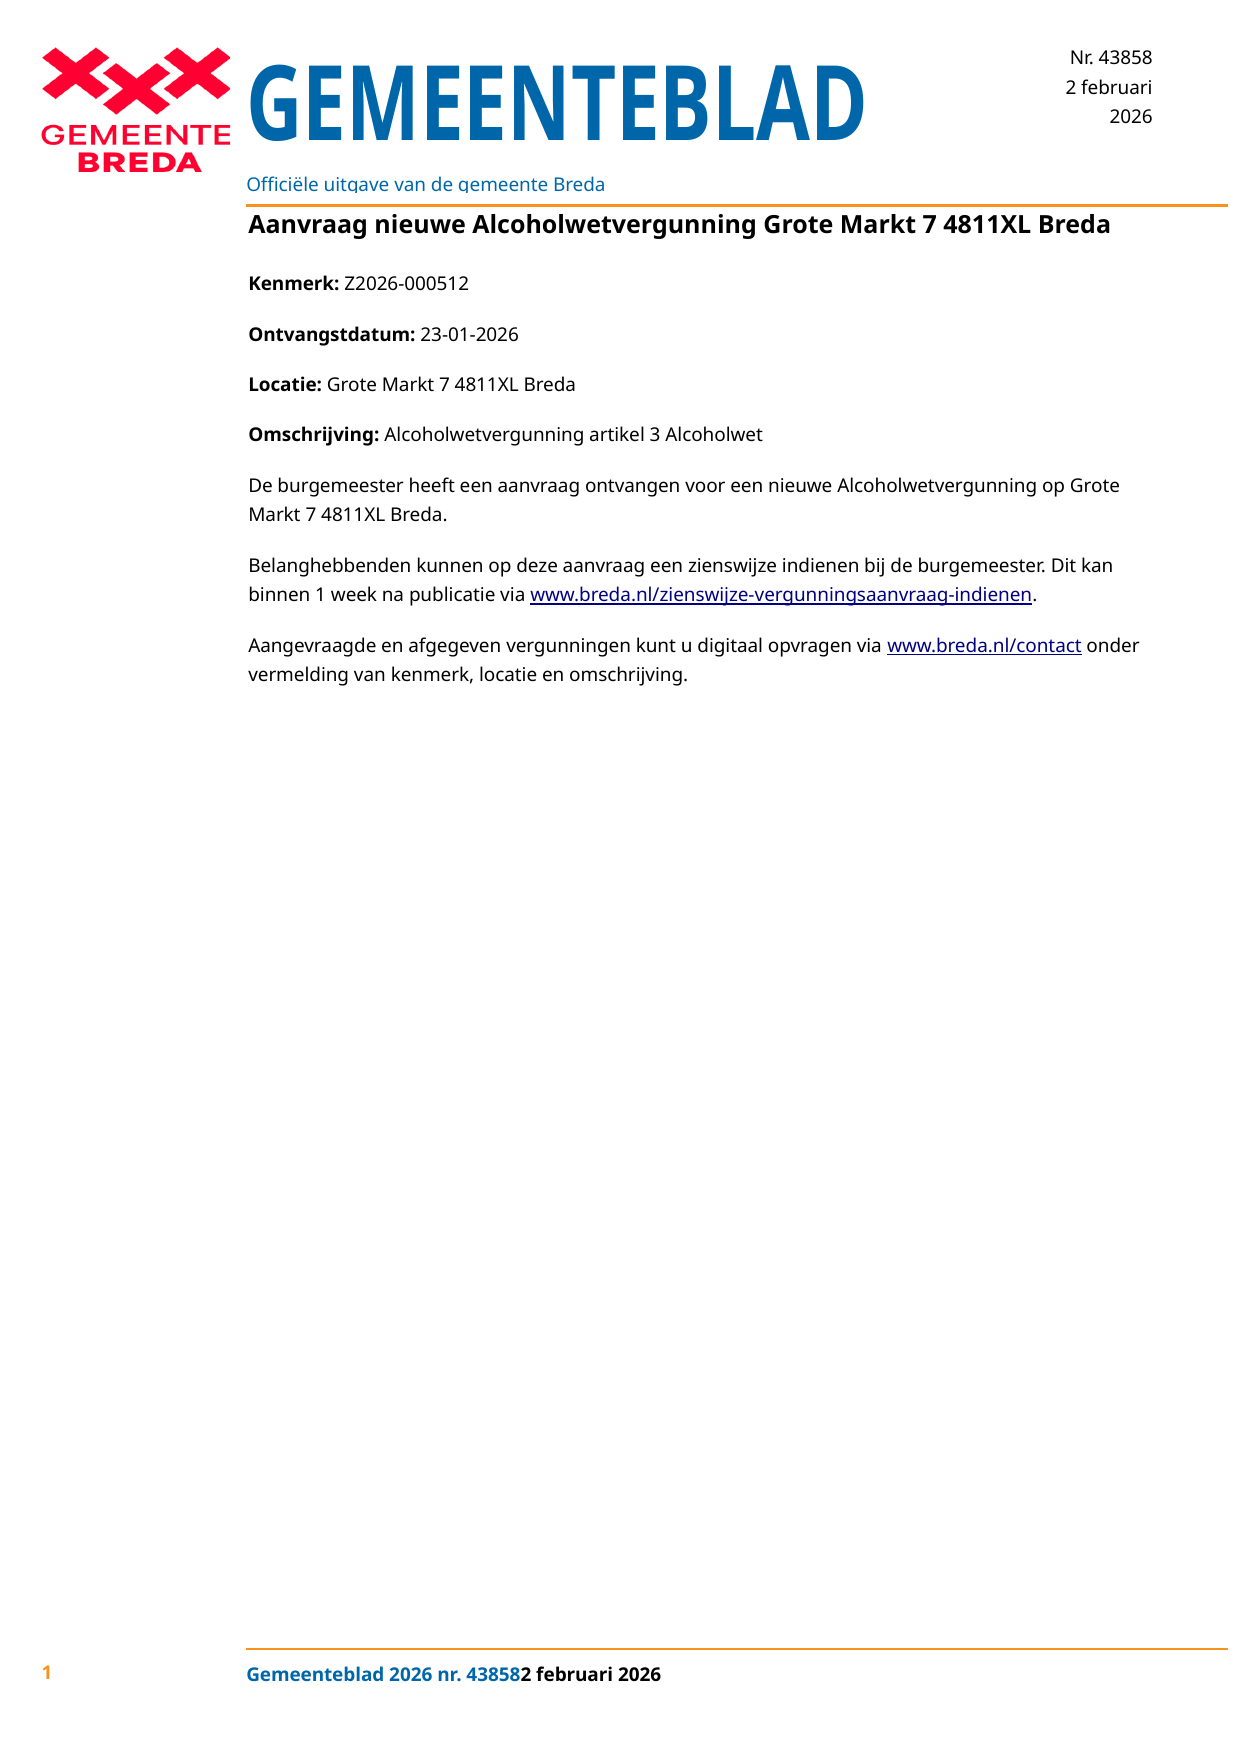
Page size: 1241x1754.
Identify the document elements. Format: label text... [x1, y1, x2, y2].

text Omschrijving: Alcoholwetvergunning artikel 3 Alcoholwet [248, 422, 1152, 447]
text Aanvraag nieuwe Alcoholwetvergunning Grote Markt 7 4811XL Breda [248, 207, 1152, 241]
text Belanghebbenden kunnen op deze aanvraag een zienswijze indienen bij de burgemeester. Dit kan binnen 1 week na publicatie via www.breda.nl/zienswijze-vergunningsaanvraag-indienen. [248, 552, 1152, 607]
text Aangevraagde en afgegeven vergunningen kunt u digitaal opvragen via www.breda.nl/contact onder vermelding van kenmerk, locatie en omschrijving. [248, 632, 1152, 687]
text Kenmerk: Z2026-000512 [248, 270, 1152, 296]
text Ontvangstdatum: 23-01-2026 [248, 321, 1152, 346]
text De burgemeester heeft een aanvraag ontvangen voor een nieuwe Alcoholwetvergunning op Grote Markt 7 4811XL Breda. [248, 472, 1152, 527]
text Locatie: Grote Markt 7 4811XL Breda [248, 371, 1152, 397]
picture [41, 47, 231, 172]
